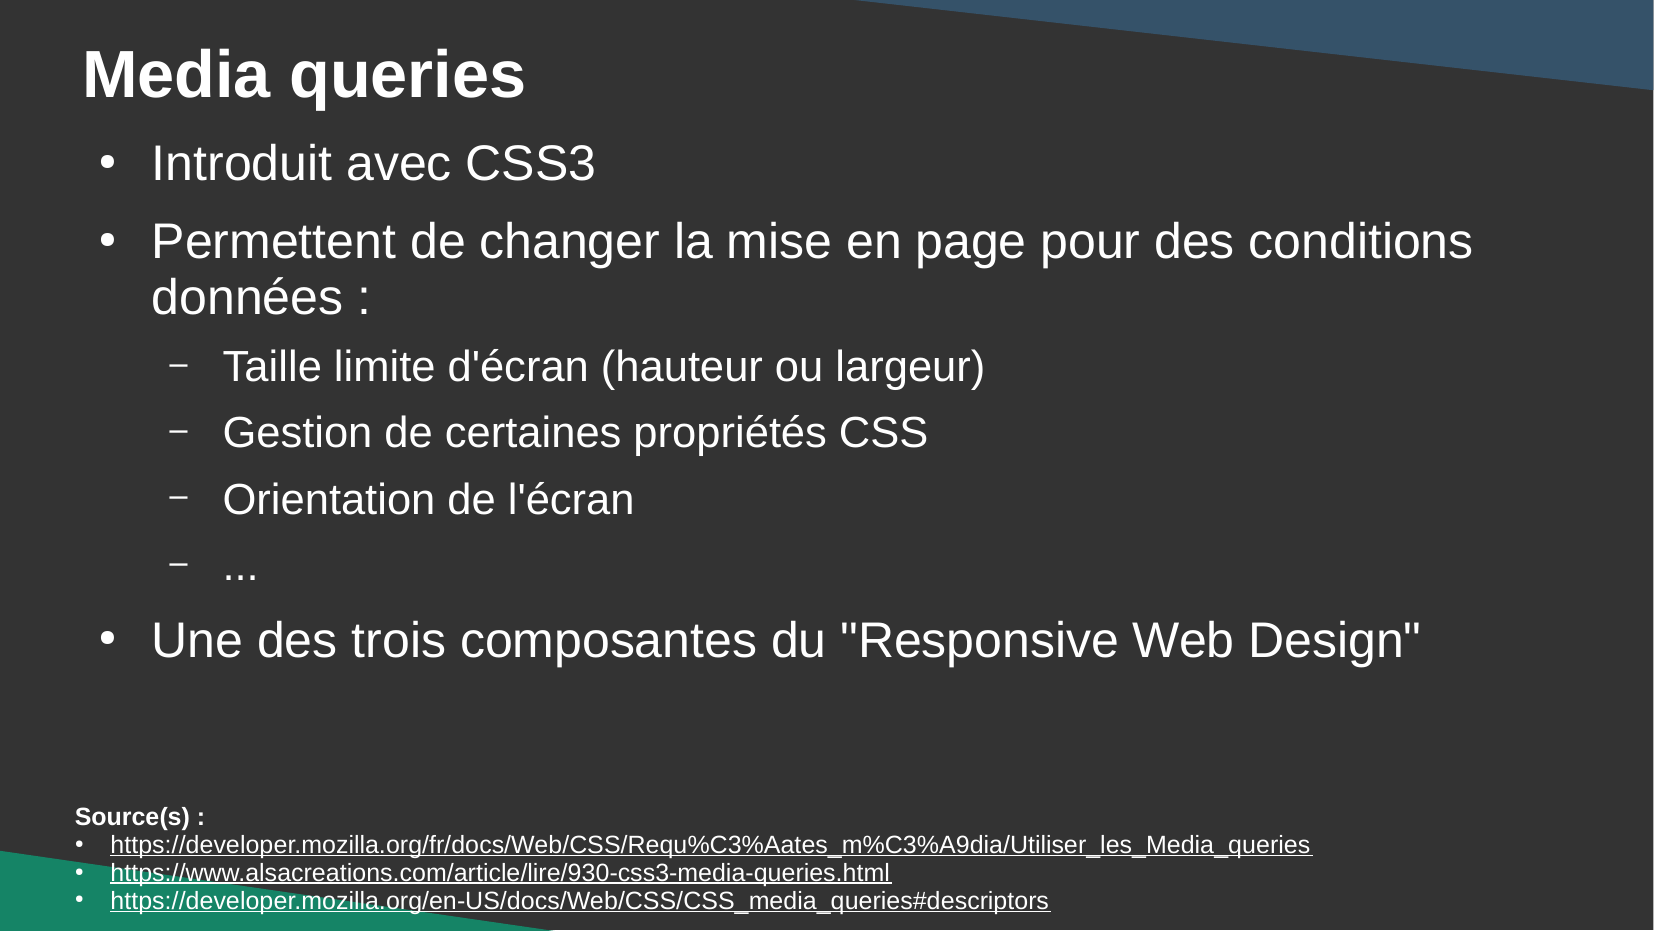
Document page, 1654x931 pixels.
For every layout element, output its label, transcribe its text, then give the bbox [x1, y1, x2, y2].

title Media queries [82, 37, 1571, 122]
text_box [854, 0, 1654, 91]
text_box [0, 850, 555, 931]
text_box Source(s) : https://developer.mozilla.org/fr/docs/Web/CSS/Requ%C3%Aates_m%C3%A9dia/Utiliser_les_Media_queries https://www.alsacreations.com/article/lire/930-css3-media-queries.html https://developer.mozilla.org/en-US/docs/Web/CSS/CSS_media_queries#descriptors [60, 781, 1546, 922]
list Introduit avec CSS3 Permettent de changer la mise en page pour des conditions données : Taille limite d'écran (hauteur ou largeur) Gestion de certaines propriétés CSS Orientation de l'écran ... Une des trois composantes du "Responsive Web Design" [80, 135, 1642, 768]
